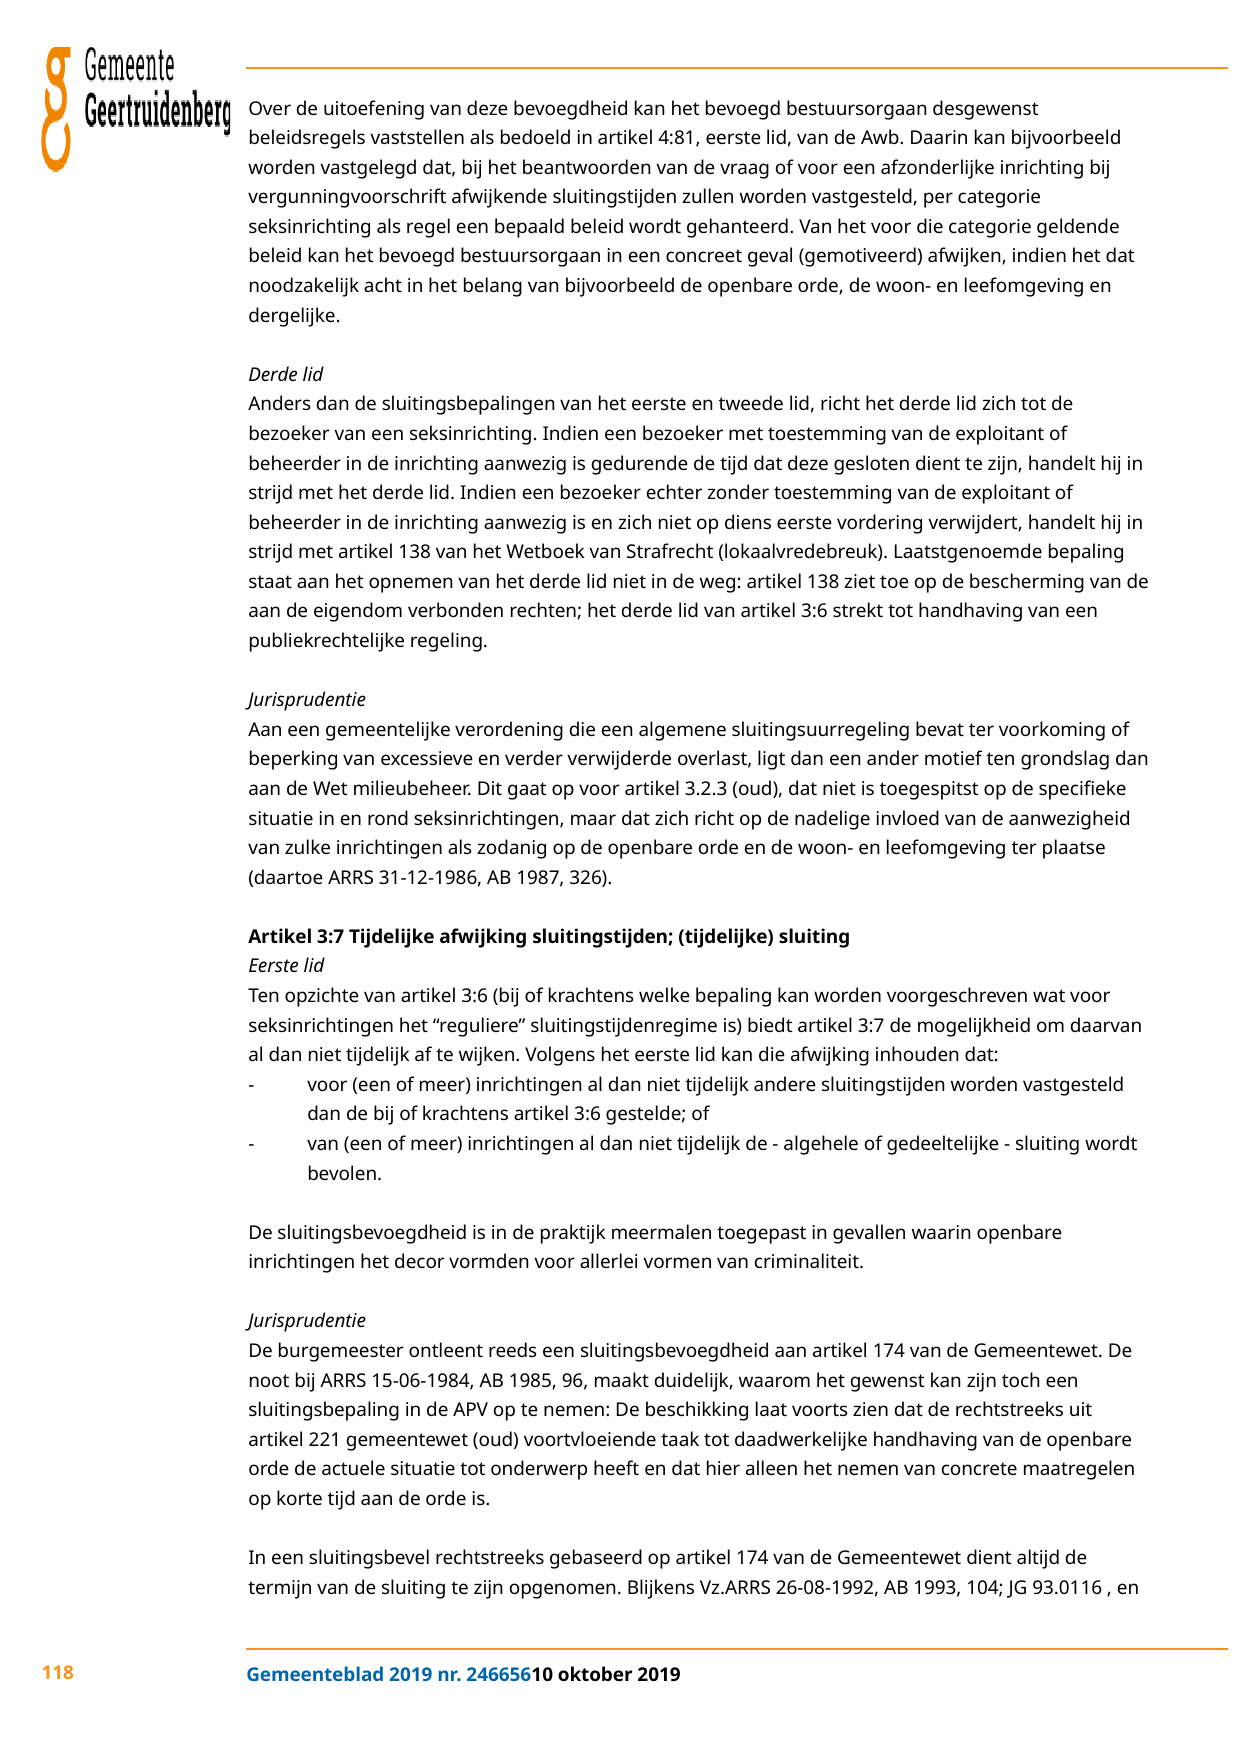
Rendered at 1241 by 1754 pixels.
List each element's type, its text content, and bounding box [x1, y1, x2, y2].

text Jurisprudentie [248, 1308, 1152, 1333]
text In een sluitingsbevel rechtstreeks gebaseerd op artikel 174 van de Gemeentewet dient altijd de termijn van de sluiting te zijn opgenomen. Blijkens Vz.ARRS 26-08-1992, AB 1993, 104; JG 93.0116 , en [248, 1544, 1152, 1600]
text Anders dan de sluitingsbepalingen van het eerste en tweede lid, richt het derde lid zich tot de bezoeker van een seksinrichting. Indien een bezoeker met toestemming van de exploitant of beheerder in de inrichting aanwezig is gedurende de tijd dat deze gesloten dient te zijn, handelt hij in strijd met het derde lid. Indien een bezoeker echter zonder toestemming van de exploitant of beheerder in de inrichting aanwezig is en zich niet op diens eerste vordering verwijdert, handelt hij in strijd met artikel 138 van het Wetboek van Strafrecht (lokaalvredebreuk). Laatstgenoemde bepaling staat aan het opnemen van het derde lid niet in de weg: artikel 138 ziet toe op de bescherming van de aan de eigendom verbonden rechten; het derde lid van artikel 3:6 strekt tot handhaving van een publiekrechtelijke regeling. [248, 391, 1152, 653]
list voor (een of meer) inrichtingen al dan niet tijdelijk andere sluitingstijden worden vastgesteld dan de bij of krachtens artikel 3:6 gestelde; of [248, 1071, 1152, 1126]
text Artikel 3:7 Tijdelijke afwijking sluitingstijden; (tijdelijke) sluiting [248, 923, 1152, 949]
text Ten opzichte van artikel 3:6 (bij of krachtens welke bepaling kan worden voorgeschreven wat voor seksinrichtingen het “reguliere” sluitingstijdenregime is) biedt artikel 3:7 de mogelijkheid om daarvan al dan niet tijdelijk af te wijken. Volgens het eerste lid kan die afwijking inhouden dat: [248, 982, 1152, 1067]
list van (een of meer) inrichtingen al dan niet tijdelijk de - algehele of gedeeltelijke - sluiting wordt bevolen. [248, 1130, 1152, 1186]
text De burgemeester ontleent reeds een sluitingsbevoegdheid aan artikel 174 van de Gemeentewet. De noot bij ARRS 15-06-1984, AB 1985, 96, maakt duidelijk, waarom het gewenst kan zijn toch een sluitingsbepaling in de APV op te nemen: De beschikking laat voorts zien dat de rechtstreeks uit artikel 221 gemeentewet (oud) voortvloeiende taak tot daadwerkelijke handhaving van de openbare orde de actuele situatie tot onderwerp heeft en dat hier alleen het nemen van concrete maatregelen op korte tijd aan de orde is. [248, 1337, 1152, 1511]
text Aan een gemeentelijke verordening die een algemene sluitingsuurregeling bevat ter voorkoming of beperking van excessieve en verder verwijderde overlast, ligt dan een ander motief ten grondslag dan aan de Wet milieubeheer. Dit gaat op voor artikel 3.2.3 (oud), dat niet is toegespitst op de specifieke situatie in en rond seksinrichtingen, maar dat zich richt op de nadelige invloed van de aanwezigheid van zulke inrichtingen als zodanig op de openbare orde en de woon- en leefomgeving ter plaatse (daartoe ARRS 31-12-1986, AB 1987, 326). [248, 716, 1152, 890]
text Eerste lid [248, 953, 1152, 978]
text Over de uitoefening van deze bevoegdheid kan het bevoegd bestuursorgaan desgewenst beleidsregels vaststellen als bedoeld in artikel 4:81, eerste lid, van de Awb. Daarin kan bijvoorbeeld worden vastgelegd dat, bij het beantwoorden van de vraag of voor een afzonderlijke inrichting bij vergunningvoorschrift afwijkende sluitingstijden zullen worden vastgesteld, per categorie seksinrichting als regel een bepaald beleid wordt gehanteerd. Van het voor die categorie geldende beleid kan het bevoegd bestuursorgaan in een concreet geval (gemotiveerd) afwijken, indien het dat noodzakelijk acht in het belang van bijvoorbeeld de openbare orde, de woon- en leefomgeving en dergelijke. [248, 95, 1152, 328]
text Derde lid [248, 361, 1152, 387]
picture [41, 47, 231, 172]
text De sluitingsbevoegdheid is in de praktijk meermalen toegepast in gevallen waarin openbare inrichtingen het decor vormden voor allerlei vormen van criminaliteit. [248, 1219, 1152, 1274]
text Jurisprudentie [248, 686, 1152, 712]
